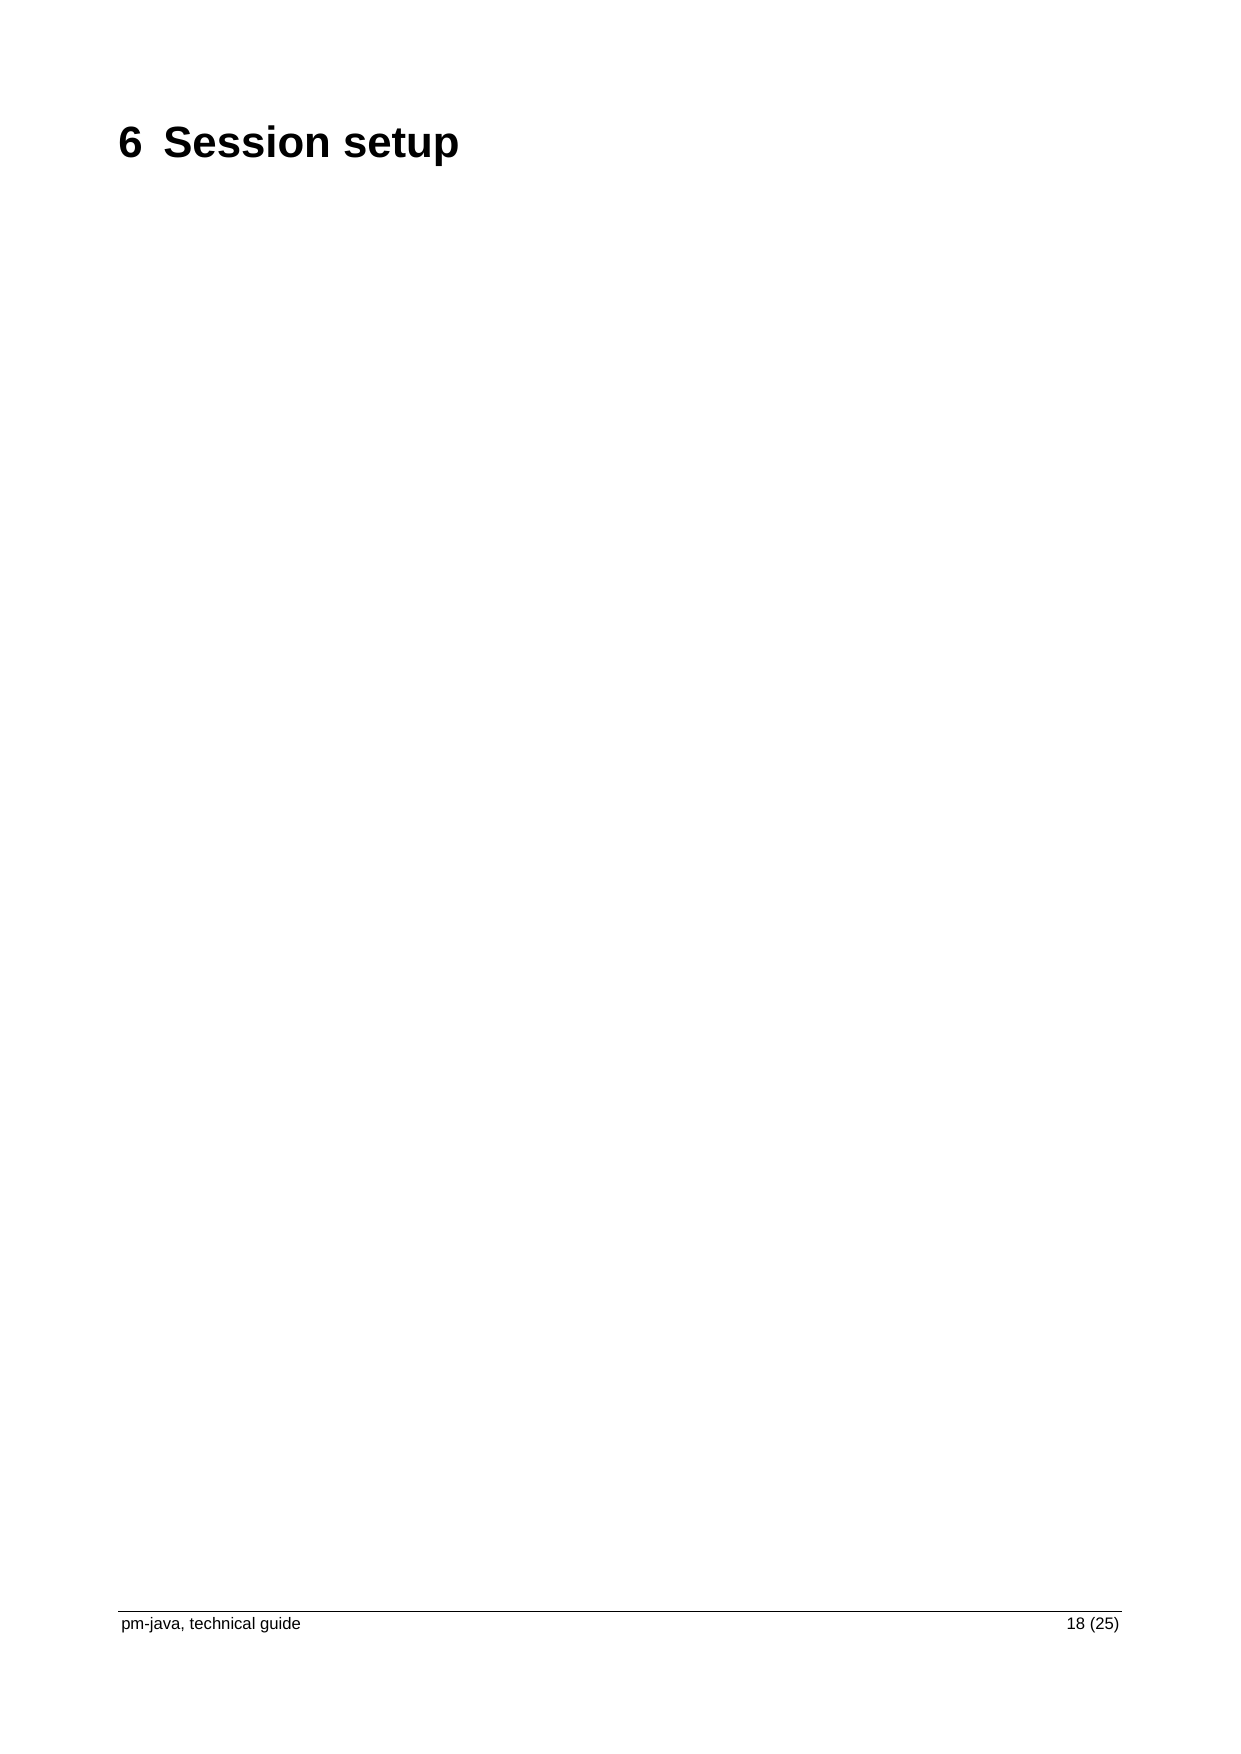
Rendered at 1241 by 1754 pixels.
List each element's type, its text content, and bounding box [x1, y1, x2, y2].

subtitle Session setup [118, 118, 1122, 167]
